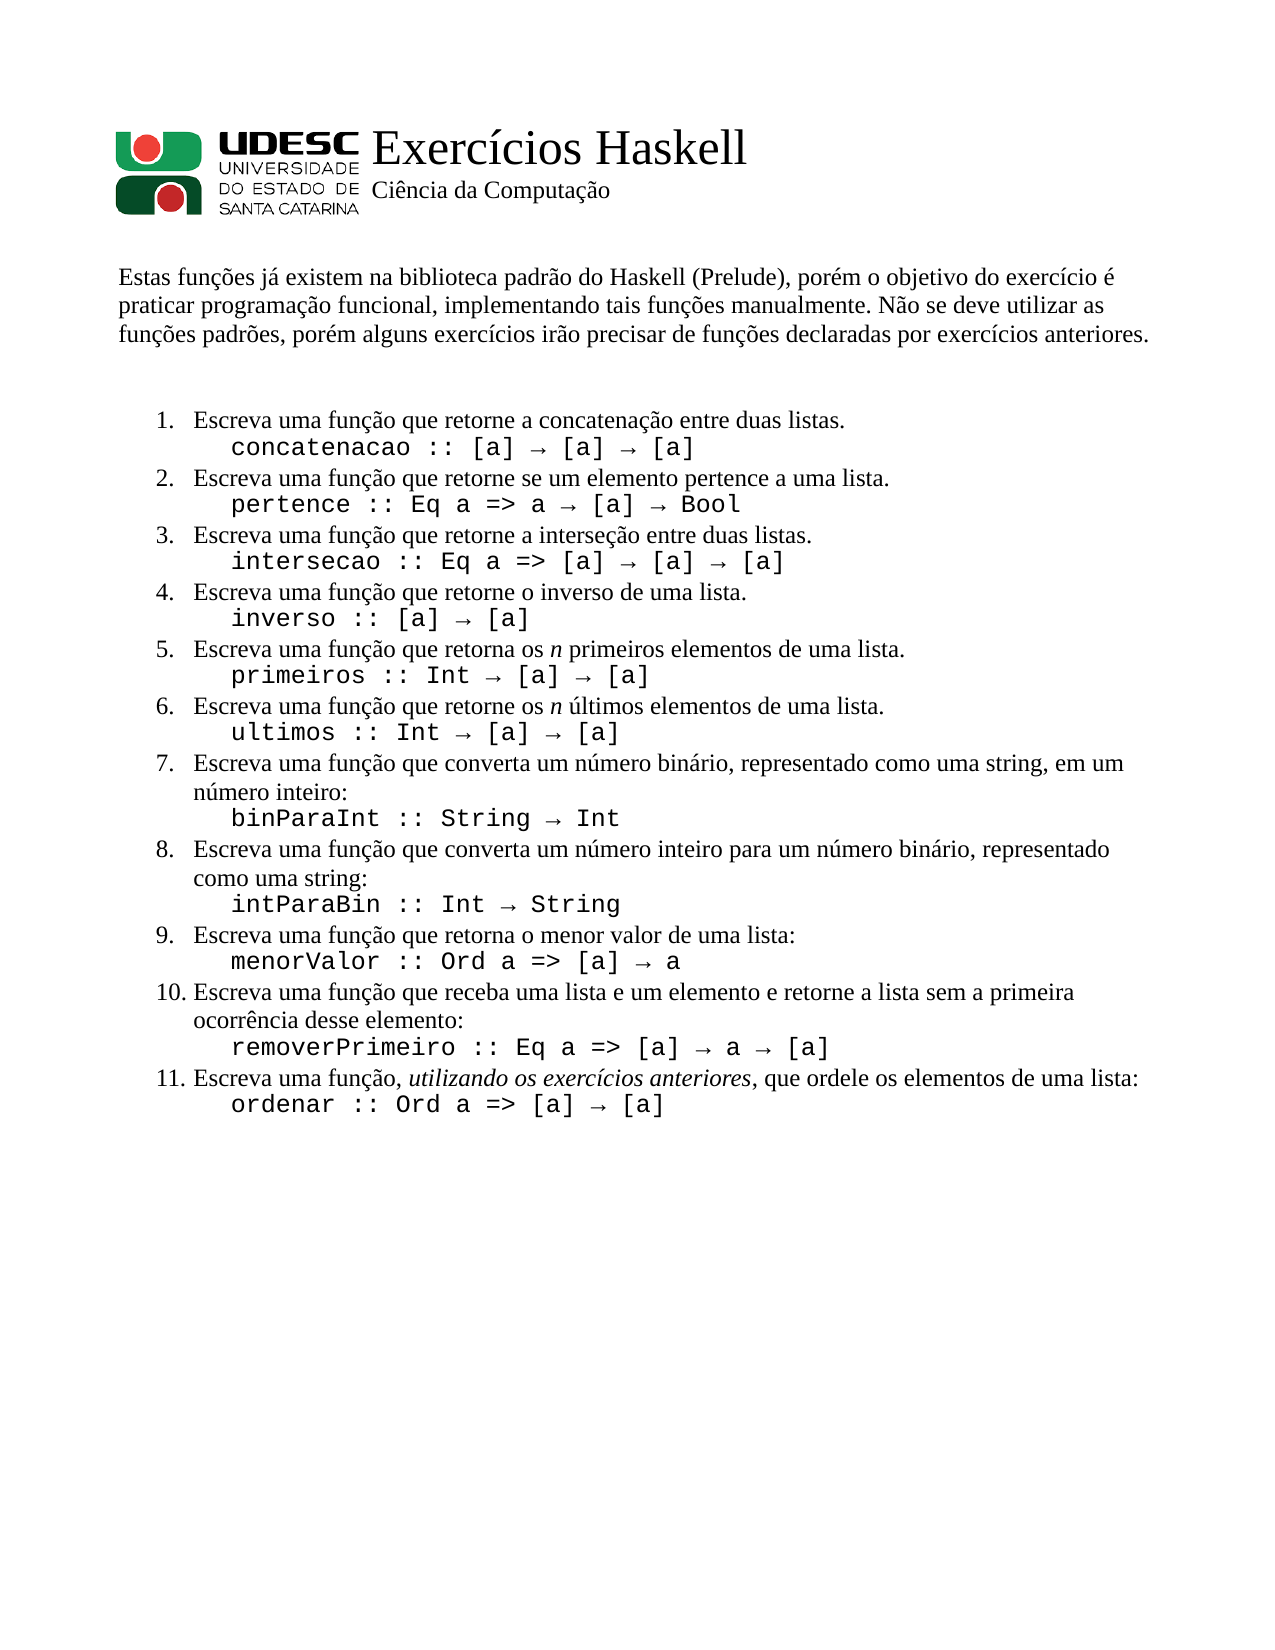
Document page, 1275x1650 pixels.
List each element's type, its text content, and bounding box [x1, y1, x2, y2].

list ordenar :: Ord a => [a] → [a] [193, 1091, 1157, 1120]
text Ciência da Computação [372, 176, 1157, 204]
list inverso :: [a] → [a] [193, 606, 1157, 634]
list Escreva uma função que converta um número inteiro para um número binário, representado como uma string: [156, 834, 1157, 891]
list Escreva uma função que retorne se um elemento pertence a uma lista. [156, 463, 1157, 491]
list pertence :: Eq a => a → [a] → Bool [193, 491, 1157, 520]
list Escreva uma função que converta um número binário, representado como uma string, em um número inteiro: [156, 748, 1157, 806]
list Escreva uma função que retorne a interseção entre duas listas. [156, 520, 1157, 548]
text Exercícios Haskell [118, 118, 1157, 176]
list menorValor :: Ord a => [a] → a [193, 948, 1157, 977]
list Escreva uma função que retorne o inverso de uma lista. [156, 577, 1157, 606]
picture [102, 119, 372, 228]
list removerPrimeiro :: Eq a => [a] → a → [a] [193, 1034, 1157, 1063]
list intersecao :: Eq a => [a] → [a] → [a] [193, 548, 1157, 577]
list primeiros :: Int → [a] → [a] [193, 663, 1157, 691]
list Escreva uma função que receba uma lista e um elemento e retorne a lista sem a primeira ocorrência desse elemento: [156, 977, 1157, 1034]
list Escreva uma função que retorna o menor valor de uma lista: [156, 920, 1157, 948]
list Escreva uma função que retorne a concatenação entre duas listas. [156, 406, 1157, 434]
list binParaInt :: String → Int [193, 806, 1157, 834]
list ultimos :: Int → [a] → [a] [193, 720, 1157, 748]
text Estas funções já existem na biblioteca padrão do Haskell (Prelude), porém o objetivo do exercício é praticar programação funcional, implementando tais funções manualmente. Não se deve utilizar as funções padrões, porém alguns exercícios irão precisar de funções declaradas por exercícios anteriores. [118, 262, 1157, 348]
list concatenacao :: [a] → [a] → [a] [193, 434, 1157, 463]
list Escreva uma função que retorna os n primeiros elementos de uma lista. [156, 634, 1157, 663]
list Escreva uma função que retorne os n últimos elementos de uma lista. [156, 691, 1157, 720]
list intParaBin :: Int → String [193, 891, 1157, 920]
list Escreva uma função, utilizando os exercícios anteriores, que ordele os elementos de uma lista: [156, 1063, 1157, 1091]
